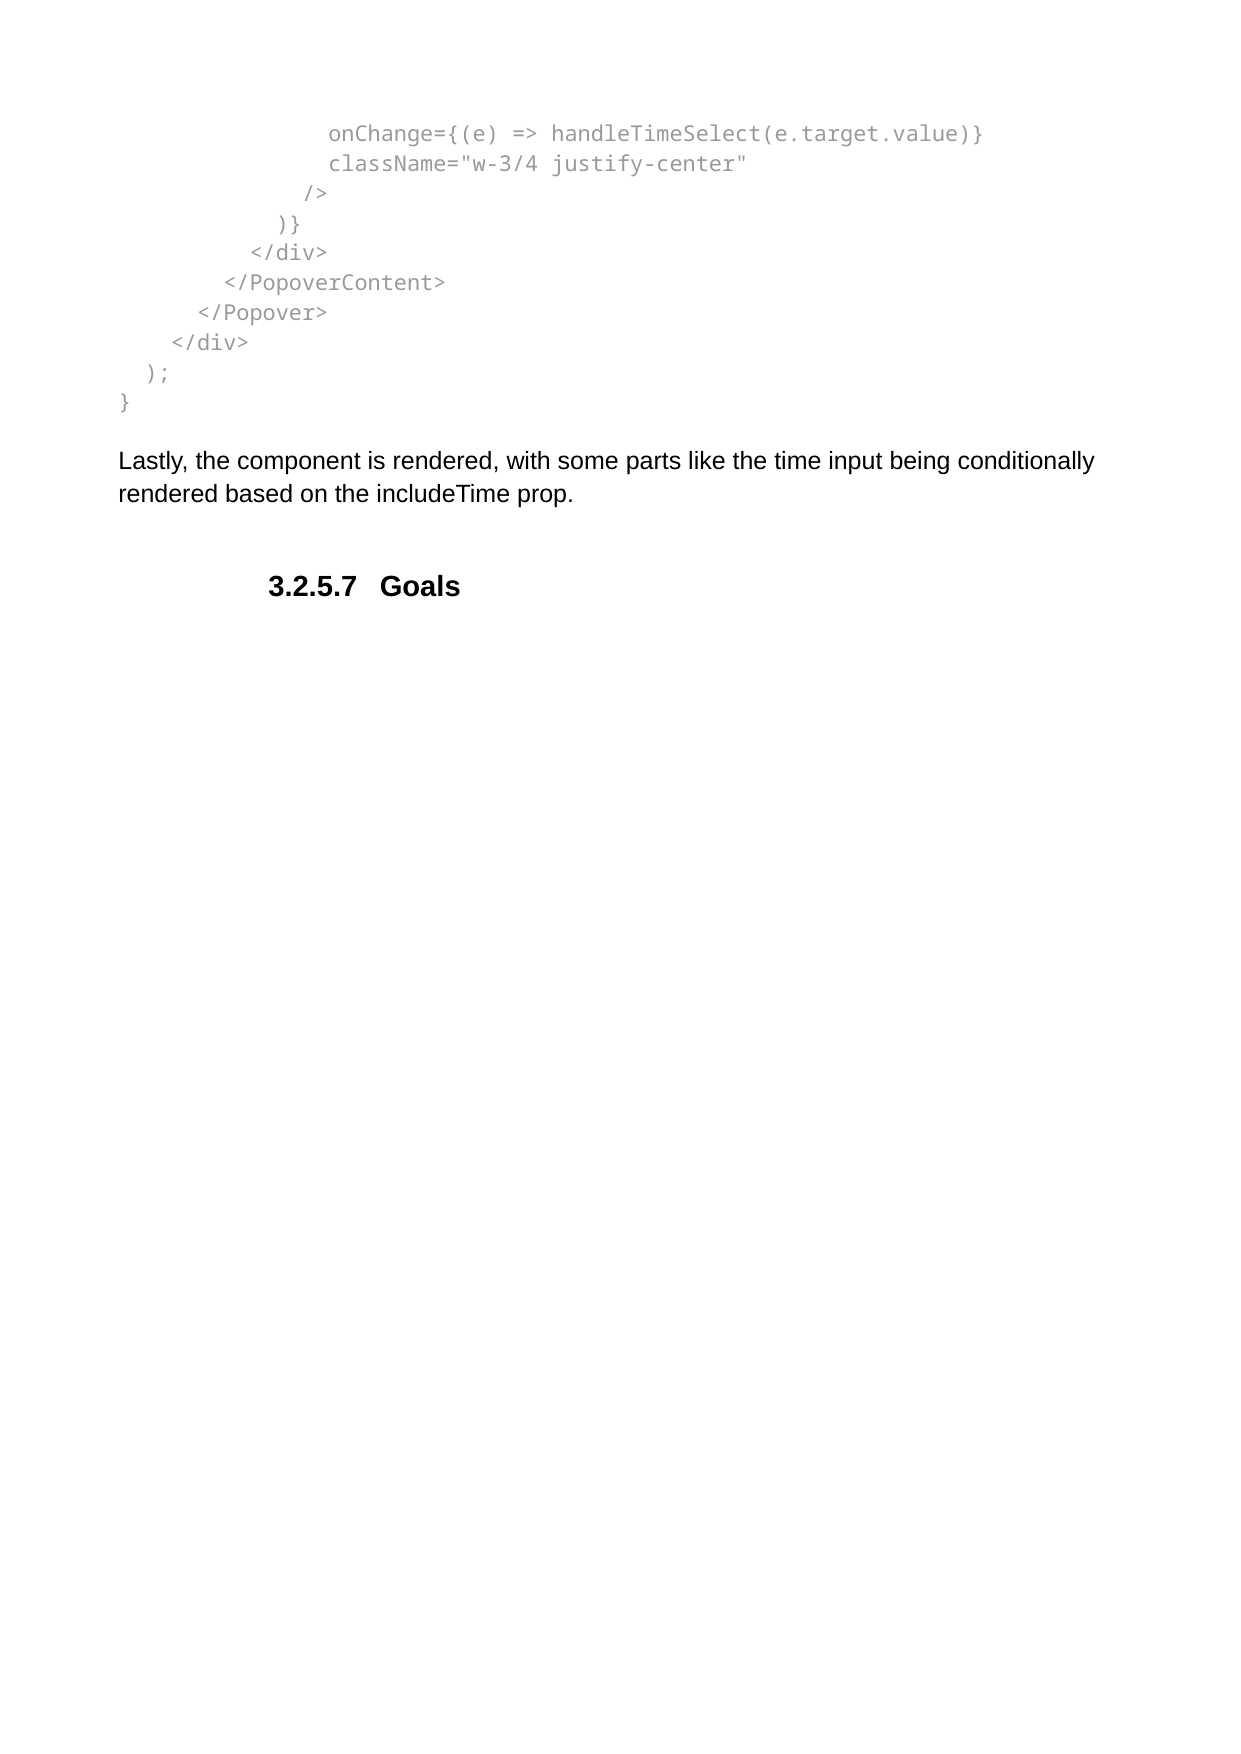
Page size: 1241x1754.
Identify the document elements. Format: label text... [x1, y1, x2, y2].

text ); [118, 356, 1122, 386]
text Lastly, the component is rendered, with some parts like the time input being conditionally rendered based on the includeTime prop. [118, 446, 1122, 508]
text className="w-3/4 justify-center" [118, 148, 1122, 178]
subtitle Goals [268, 569, 1122, 602]
text </Popover> [118, 297, 1122, 327]
text )} [118, 207, 1122, 237]
text } [118, 386, 1122, 416]
text </div> [118, 327, 1122, 356]
text /> [118, 178, 1122, 207]
text </PopoverContent> [118, 267, 1122, 297]
text </div> [118, 237, 1122, 267]
text onChange={(e) => handleTimeSelect(e.target.value)} [118, 118, 1122, 148]
